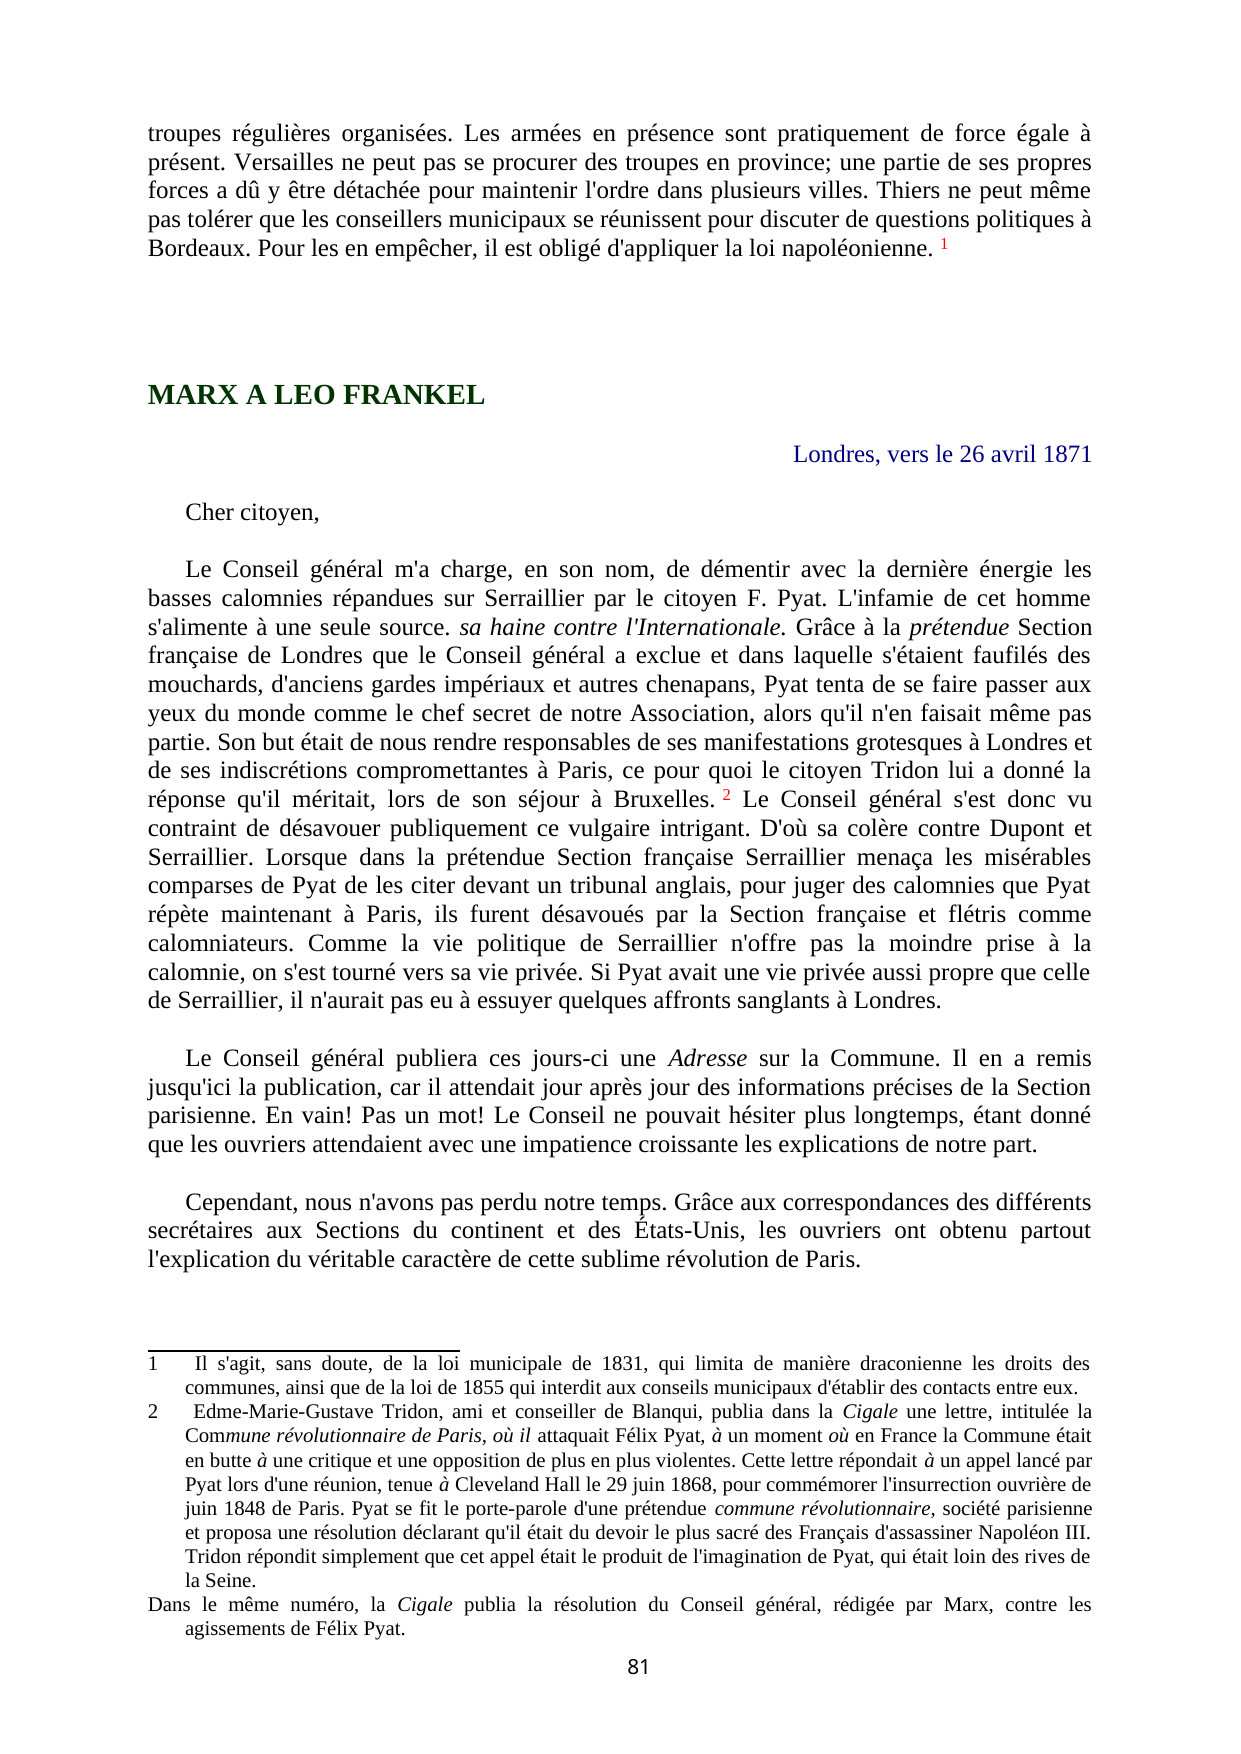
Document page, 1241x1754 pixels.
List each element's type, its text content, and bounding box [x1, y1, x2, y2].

text Il s'agit, sans doute, de la loi municipale de 1831, qui limita de manière draconienne les droits des communes, ainsi que de la loi de 1855 qui interdit aux conseils municipaux d'établir des contacts entre eux. [148, 1351, 1093, 1399]
text Le Conseil général m'a charge, en son nom, de démentir avec la dernière énergie les basses calomnies répandues sur Serraillier par le citoyen F. Pyat. L'infamie de cet homme s'alimente à une seule source. sa haine contre l'Internationale. Grâce à la pré­ten­due Section française de Londres que le Conseil général a exclue et dans laquelle s'étaient faufilés des mouchards, d'anciens gardes impériaux et autres chenapans, Pyat tenta de se faire passer aux yeux du monde comme le chef secret de notre Asso­cia­tion, alors qu'il n'en faisait même pas partie. Son but était de nous rendre responsables de ses manifestations grotesques à Londres et de ses indiscrétions compromettantes à Paris, ce pour quoi le citoyen Tridon lui a donné la réponse qu'il méritait, lors de son séjour à Bruxelles. Le Conseil général s'est donc vu contraint de désavouer publi­quement ce vulgaire intrigant. D'où sa colère contre Dupont et Serraillier. Lorsque dans la prétendue Section française Serraillier menaça les misérables comparses de Pyat de les citer devant un tribunal anglais, pour juger des calomnies que Pyat répète maintenant à Paris, ils furent désavoués par la Section française et flétris comme calomniateurs. Comme la vie politique de Serraillier n'offre pas la moindre prise à la calomnie, on s'est tourné vers sa vie privée. Si Pyat avait une vie privée aussi propre que celle de Serraillier, il n'aurait pas eu à essuyer quelques affronts sanglants à Londres. [148, 554, 1093, 1014]
text Londres, vers le 26 avril 1871 [148, 439, 1093, 468]
text Cher citoyen, [148, 497, 1093, 525]
text Cependant, nous n'avons pas perdu notre temps. Grâce aux correspondances des différents secrétaires aux Sections du continent et des États-Unis, les ouvriers ont obtenu partout l'explication du véritable caractère de cette sublime révolution de Paris. [148, 1187, 1093, 1273]
text Edme-Marie-Gustave Tridon, ami et conseiller de Blanqui, publia dans la Cigale une lettre, intitulée la Commune révolutionnaire de Paris, où il attaquait Félix Pyat, à un moment où en France la Commune était en butte à une critique et une opposition de plus en plus violentes. Cette lettre répondait à un appel lancé par Pyat lors d'une réunion, tenue à Cleveland Hall le 29 juin 1868, pour commémorer l'insurrection ouvrière de juin 1848 de Paris. Pyat se fit le porte-parole d'une prétendue commune révolutionnaire, société parisienne et proposa une résolution déclarant qu'il était du devoir le plus sacré des Français d'assassiner Napoléon III. Tridon répondit simplement que cet appel était le produit de l'imagination de Pyat, qui était loin des rives de la Seine. [148, 1399, 1093, 1592]
text troupes régulières organisées. Les armées en présence sont pratiquement de force égale à présent. Versailles ne peut pas se procurer des troupes en province; une partie de ses propres forces a dû y être détachée pour maintenir l'ordre dans plusieurs villes. Thiers ne peut même pas tolérer que les conseillers municipaux se réunissent pour discuter de questions politiques à Bor­deaux. Pour les en empêcher, il est obligé d'appliquer la loi napoléonienne. [148, 118, 1093, 262]
text MARX A LEO FRANKEL [148, 377, 1093, 410]
text Le Conseil général publiera ces jours-ci une Adresse sur la Commune. Il en a remis jusqu'ici la publication, car il attendait jour après jour des informations précises de la Section parisienne. En vain! Pas un mot! Le Conseil ne pouvait hésiter plus longtemps, étant donné que les ouvriers attendaient avec une impatience croissante les explications de notre part. [148, 1043, 1093, 1158]
text Dans le même numéro, la Cigale publia la résolution du Conseil général, rédigée par Marx, contre les agissements de Félix Pyat. [148, 1592, 1093, 1640]
